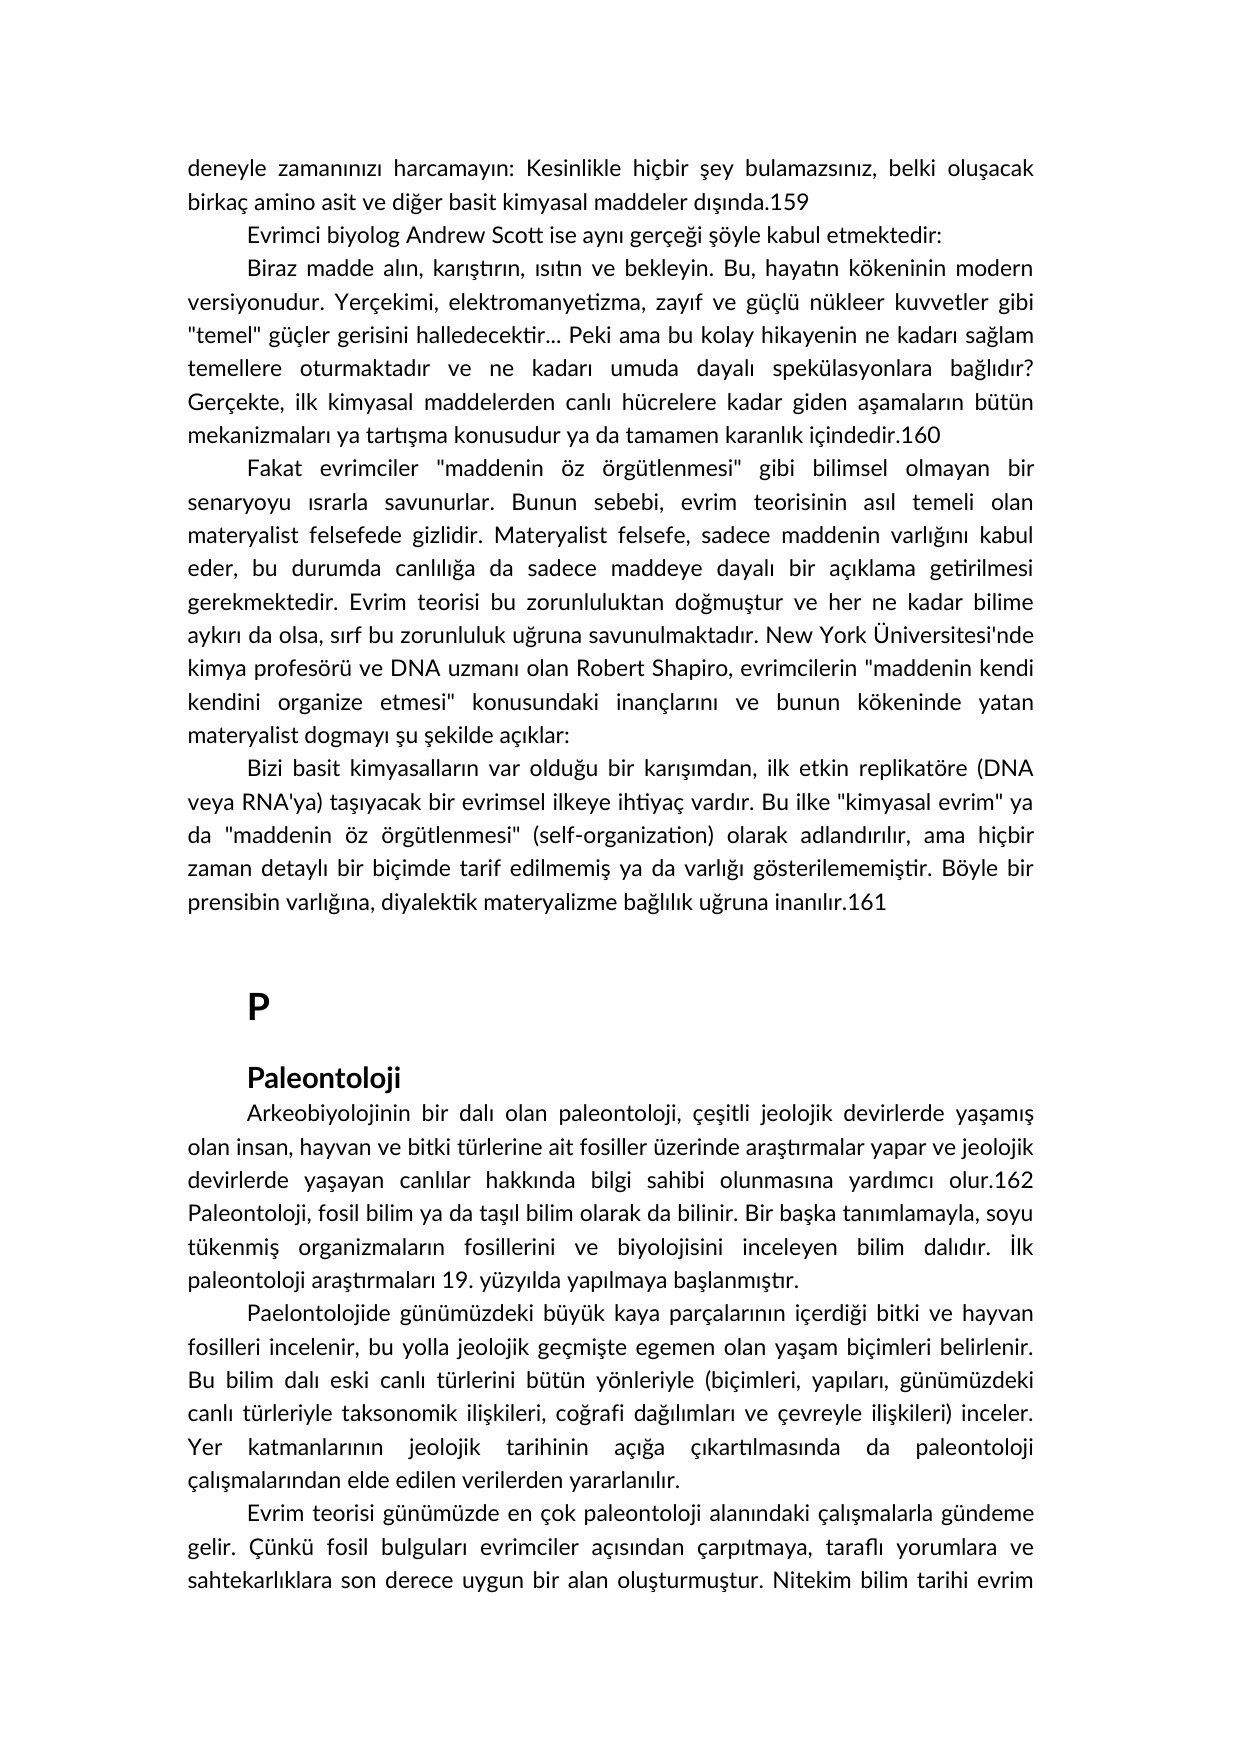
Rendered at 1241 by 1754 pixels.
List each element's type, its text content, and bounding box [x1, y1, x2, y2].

text Bizi basit kimyasalların var olduğu bir karışımdan, ilk etkin replikatöre (DNA veya RNA'ya) taşıyacak bir evrimsel ilkeye ihtiyaç vardır. Bu ilke "kimyasal evrim" ya da "maddenin öz örgütlenmesi" (self-organization) olarak adlandırılır, ama hiçbir zaman detaylı bir biçimde tarif edilmemiş ya da varlığı gösterilememiştir. Böyle bir prensibin varlığına, diyalektik materyalizme bağlılık uğruna inanılır.161 [187, 750, 1035, 917]
text deneyle zamanınızı harcamayın: Kesinlikle hiçbir şey bulamazsınız, belki oluşacak birkaç amino asit ve diğer basit kimyasal maddeler dışında.159 [187, 150, 1035, 217]
text Paelontolojide günümüzdeki büyük kaya parçalarının içerdiği bitki ve hayvan fosilleri incelenir, bu yolla jeolojik geçmişte egemen olan yaşam biçimleri belirlenir. Bu bilim dalı eski canlı türlerini bütün yönleriyle (biçimleri, yapıları, günümüzdeki canlı türleriyle taksonomik ilişkileri, coğrafi dağılımları ve çevreyle ilişkileri) inceler. Yer katmanlarının jeolojik tarihinin açığa çıkartılmasında da paleontoloji çalışmalarından elde edilen verilerden yararlanılır. [187, 1295, 1035, 1495]
subtitle Paleontoloji [187, 1062, 1035, 1095]
text Biraz madde alın, karıştırın, ısıtın ve bekleyin. Bu, hayatın kökeninin modern versiyonudur. Yerçekimi, elektromanyetizma, zayıf ve güçlü nükleer kuvvetler gibi "temel" güçler gerisini halledecektir... Peki ama bu kolay hikayenin ne kadarı sağlam temellere oturmaktadır ve ne kadarı umuda dayalı spekülasyonlara bağlıdır? Gerçekte, ilk kimyasal maddelerden canlı hücrelere kadar giden aşamaların bütün mekanizmaları ya tartışma konusudur ya da tamamen karanlık içindedir.160 [187, 250, 1035, 450]
text Arkeobiyolojinin bir dalı olan paleontoloji, çeşitli jeolojik devirlerde yaşamış olan insan, hayvan ve bitki türlerine ait fosiller üzerinde araştırmalar yapar ve jeolojik devirlerde yaşayan canlılar hakkında bilgi sahibi olunmasına yardımcı olur.162 Paleontoloji, fosil bilim ya da taşıl bilim olarak da bilinir. Bir başka tanımlamayla, soyu tükenmiş organizmaların fosillerini ve biyolojisini inceleyen bilim dalıdır. İlk paleontoloji araştırmaları 19. yüzyılda yapılmaya başlanmıştır. [187, 1095, 1035, 1295]
text Fakat evrimciler "maddenin öz örgütlenmesi" gibi bilimsel olmayan bir senaryoyu ısrarla savunurlar. Bunun sebebi, evrim teorisinin asıl temeli olan materyalist felsefede gizlidir. Materyalist felsefe, sadece maddenin varlığını kabul eder, bu durumda canlılığa da sadece maddeye dayalı bir açıklama getirilmesi gerekmektedir. Evrim teorisi bu zorunluluktan doğmuştur ve her ne kadar bilime aykırı da olsa, sırf bu zorunluluk uğruna savunulmaktadır. New York Üniversitesi'nde kimya profesörü ve DNA uzmanı olan Robert Shapiro, evrimcilerin "maddenin kendi kendini organize etmesi" konusundaki inançlarını ve bunun kökeninde yatan materyalist dogmayı şu şekilde açıklar: [187, 450, 1035, 750]
text Evrimci biyolog Andrew Scott ise aynı gerçeği şöyle kabul etmektedir: [187, 217, 1035, 250]
text Evrim teorisi günümüzde en çok paleontoloji alanındaki çalışmalarla gündeme gelir. Çünkü fosil bulguları evrimciler açısından çarpıtmaya, taraflı yorumlara ve sahtekarlıklara son derece uygun bir alan oluşturmuştur. Nitekim bilim tarihi evrim [187, 1495, 1035, 1595]
subtitle P [187, 983, 1035, 1028]
